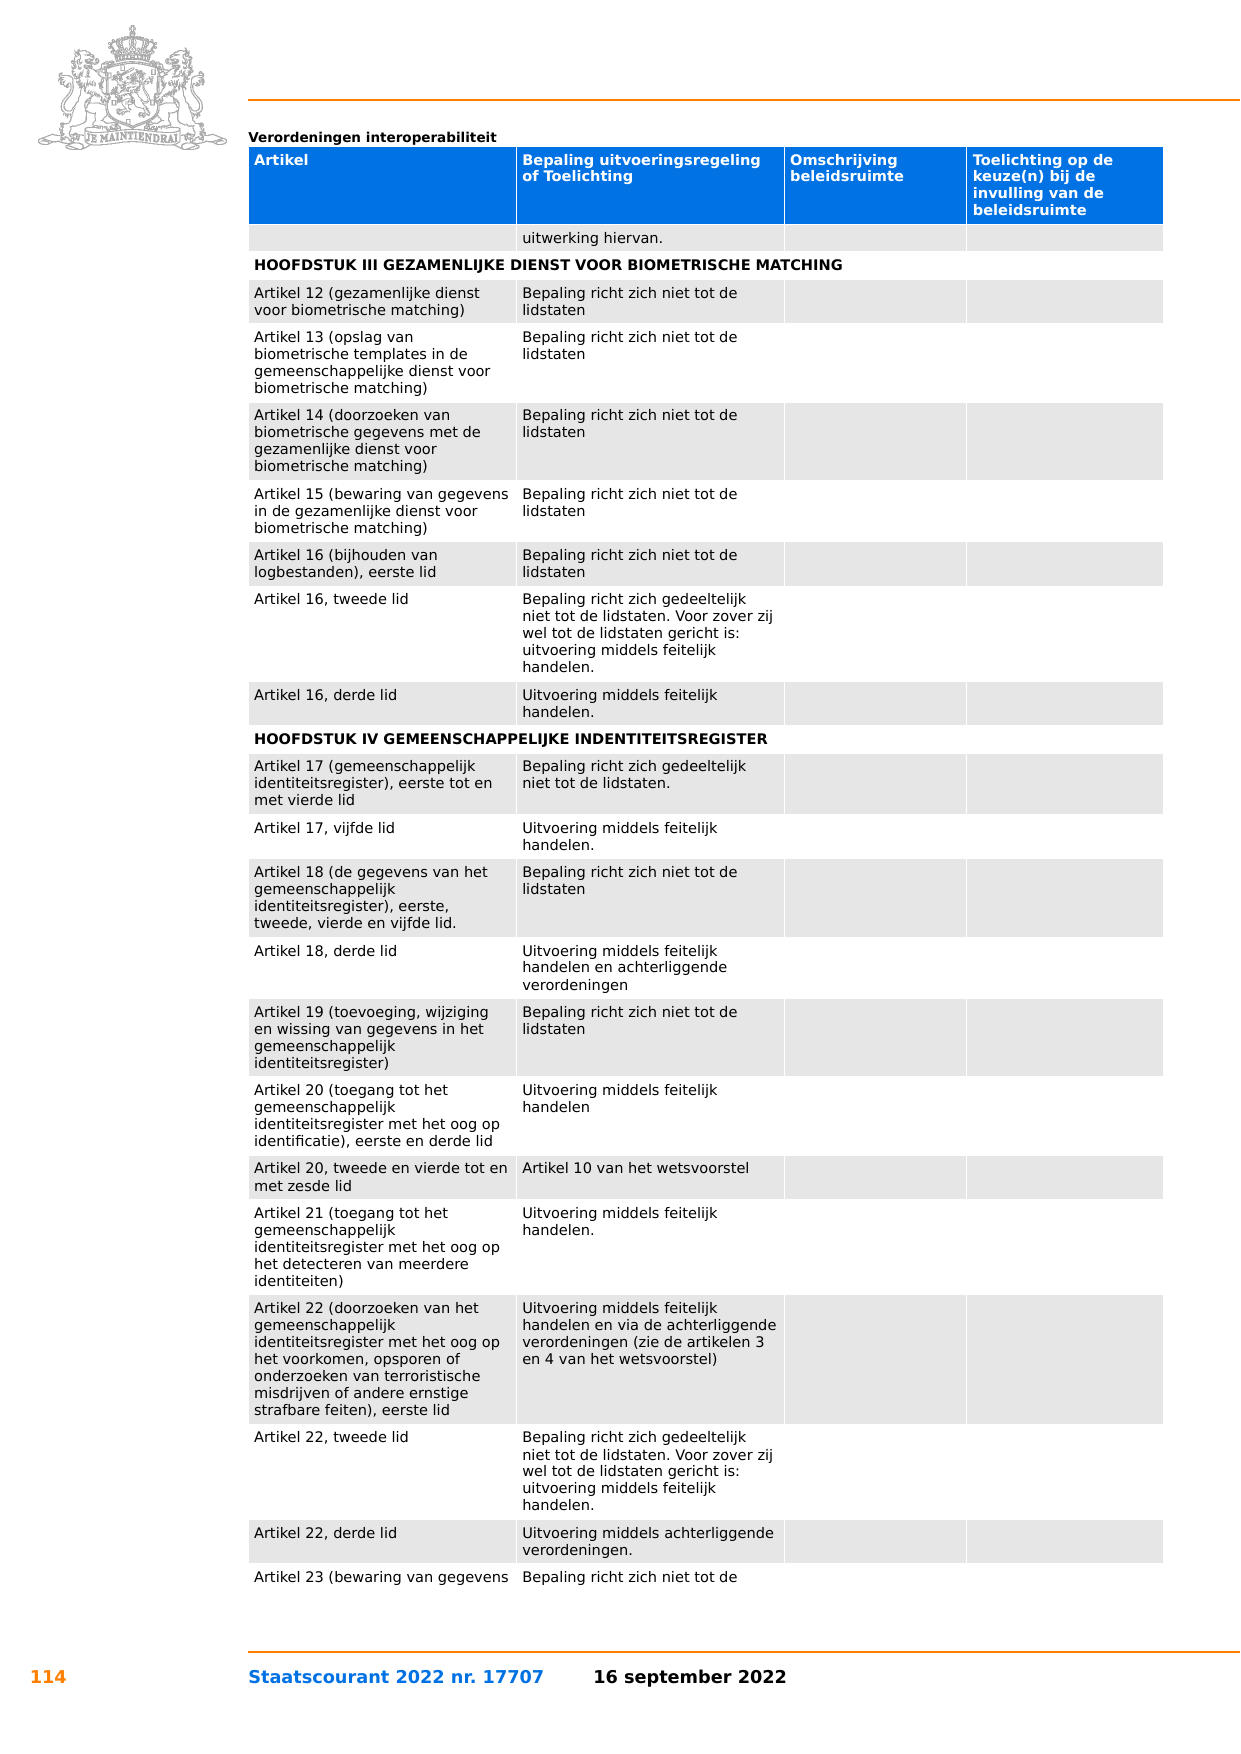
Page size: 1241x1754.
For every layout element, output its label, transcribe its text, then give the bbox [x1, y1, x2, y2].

table_cell [967, 225, 1163, 251]
table_cell [967, 587, 1163, 681]
table_cell Uitvoering middels feitelijk handelen en via de achterliggende verordeningen (zie de artikelen 3 en 4 van het wetsvoorstel) [517, 1295, 784, 1424]
table_cell [785, 542, 966, 586]
table_cell Bepaling richt zich niet tot de lidstaten [517, 999, 784, 1076]
table_cell [967, 754, 1163, 814]
table_cell Artikel 17 (gemeenschappelijk identiteitsregister), eerste tot en met vierde lid [249, 754, 516, 814]
table_cell Bepaling richt zich niet tot de [517, 1564, 784, 1591]
table_cell [785, 815, 966, 858]
table_cell Artikel 18 (de gegevens van het gemeenschappelijk identiteitsregister), eerste, tweede, vierde en vijfde lid. [249, 859, 516, 937]
table_cell HOOFDSTUK III GEZAMENLIJKE DIENST VOOR BIOMETRISCHE MATCHING [249, 253, 1163, 279]
table_cell [967, 1425, 1163, 1519]
table_cell Artikel 22, derde lid [249, 1520, 516, 1563]
table_cell [967, 324, 1163, 401]
table_cell [785, 280, 966, 323]
table_cell [967, 815, 1163, 858]
table_cell Uitvoering middels feitelijk handelen [517, 1078, 784, 1155]
table_cell Uitvoering middels feitelijk handelen en achterliggende verordeningen [517, 938, 784, 998]
table_cell [967, 280, 1163, 323]
table_cell [785, 1156, 966, 1199]
table_cell [249, 225, 516, 251]
table_cell Artikel 20, tweede en vierde tot en met zesde lid [249, 1156, 516, 1199]
table_cell [785, 481, 966, 541]
table_cell Bepaling uitvoeringsregeling of Toelichting [517, 147, 784, 224]
picture [38, 25, 227, 150]
table_cell Bepaling richt zich niet tot de lidstaten [517, 280, 784, 323]
table_cell [967, 999, 1163, 1076]
table_cell [967, 481, 1163, 541]
table_cell [785, 859, 966, 937]
table_cell [967, 1564, 1163, 1591]
table_cell [967, 542, 1163, 586]
table_cell [785, 1295, 966, 1424]
table_cell Bepaling richt zich niet tot de lidstaten [517, 324, 784, 401]
table_cell [967, 1156, 1163, 1199]
table_cell Artikel 13 (opslag van biometrische templates in de gemeenschappelijke dienst voor biometrische matching) [249, 324, 516, 401]
table_header Verordeningen interoperabiliteit [248, 130, 1163, 146]
table_cell Artikel 16, tweede lid [249, 587, 516, 681]
table_cell Bepaling richt zich gedeeltelijk niet tot de lidstaten. Voor zover zij wel tot de lidstaten gericht is: uitvoering middels feitelijk handelen. [517, 587, 784, 681]
table_cell Artikel 14 (doorzoeken van biometrische gegevens met de gezamenlijke dienst voor biometrische matching) [249, 403, 516, 480]
table_cell Uitvoering middels feitelijk handelen. [517, 815, 784, 858]
table_cell [785, 938, 966, 998]
table_cell Bepaling richt zich niet tot de lidstaten [517, 859, 784, 937]
table_cell [785, 1078, 966, 1155]
table_cell [785, 1520, 966, 1563]
table_cell [785, 1200, 966, 1294]
table_cell Bepaling richt zich niet tot de lidstaten [517, 481, 784, 541]
table_cell Artikel 17, vijfde lid [249, 815, 516, 858]
table_cell [785, 587, 966, 681]
table_cell [785, 1564, 966, 1591]
table_cell [785, 754, 966, 814]
table_cell Artikel 22 (doorzoeken van het gemeenschappelijk identiteitsregister met het oog op het voorkomen, opsporen of onderzoeken van terroristische misdrijven of andere ernstige strafbare feiten), eerste lid [249, 1295, 516, 1424]
table_cell [785, 1425, 966, 1519]
table_cell Artikel 21 (toegang tot het gemeenschappelijk identiteitsregister met het oog op het detecteren van meerdere identiteiten) [249, 1200, 516, 1294]
table_cell Artikel [249, 147, 516, 224]
table_cell Omschrijving beleidsruimte [785, 147, 966, 224]
table_cell Artikel 20 (toegang tot het gemeenschappelijk identiteitsregister met het oog op identificatie), eerste en derde lid [249, 1078, 516, 1155]
table_cell [967, 1520, 1163, 1563]
table_cell Bepaling richt zich gedeeltelijk niet tot de lidstaten. Voor zover zij wel tot de lidstaten gericht is: uitvoering middels feitelijk handelen. [517, 1425, 784, 1519]
table_cell Artikel 22, tweede lid [249, 1425, 516, 1519]
table_cell Artikel 23 (bewaring van gegevens [249, 1564, 516, 1591]
table_cell Uitvoering middels feitelijk handelen. [517, 682, 784, 725]
table_cell Uitvoering middels feitelijk handelen. [517, 1200, 784, 1294]
table_cell [967, 403, 1163, 480]
table_cell Bepaling richt zich niet tot de lidstaten [517, 542, 784, 586]
table_cell uitwerking hiervan. [517, 225, 784, 251]
table_cell Bepaling richt zich niet tot de lidstaten [517, 403, 784, 480]
table_cell [785, 324, 966, 401]
table_cell [967, 1295, 1163, 1424]
table_cell [785, 999, 966, 1076]
table_cell [967, 682, 1163, 725]
table_cell [785, 225, 966, 251]
table_cell Artikel 16 (bijhouden van logbestanden), eerste lid [249, 542, 516, 586]
table_cell [967, 859, 1163, 937]
table_cell [785, 403, 966, 480]
table_cell Artikel 16, derde lid [249, 682, 516, 725]
table_cell Bepaling richt zich gedeeltelijk niet tot de lidstaten. [517, 754, 784, 814]
table_cell Artikel 19 (toevoeging, wijziging en wissing van gegevens in het gemeenschappelijk identiteitsregister) [249, 999, 516, 1076]
table_cell Uitvoering middels achterliggende verordeningen. [517, 1520, 784, 1563]
table_cell [967, 1078, 1163, 1155]
table_cell Artikel 12 (gezamenlijke dienst voor biometrische matching) [249, 280, 516, 323]
table_cell [785, 682, 966, 725]
table_cell Artikel 10 van het wetsvoorstel [517, 1156, 784, 1199]
table_cell [967, 938, 1163, 998]
table_cell Artikel 18, derde lid [249, 938, 516, 998]
table_cell HOOFDSTUK IV GEMEENSCHAPPELIJKE INDENTITEITSREGISTER [249, 726, 1163, 753]
table_cell Toelichting op de keuze(n) bij de invulling van de beleidsruimte [967, 147, 1163, 224]
table_cell [967, 1200, 1163, 1294]
table_cell Artikel 15 (bewaring van gegevens in de gezamenlijke dienst voor biometrische matching) [249, 481, 516, 541]
